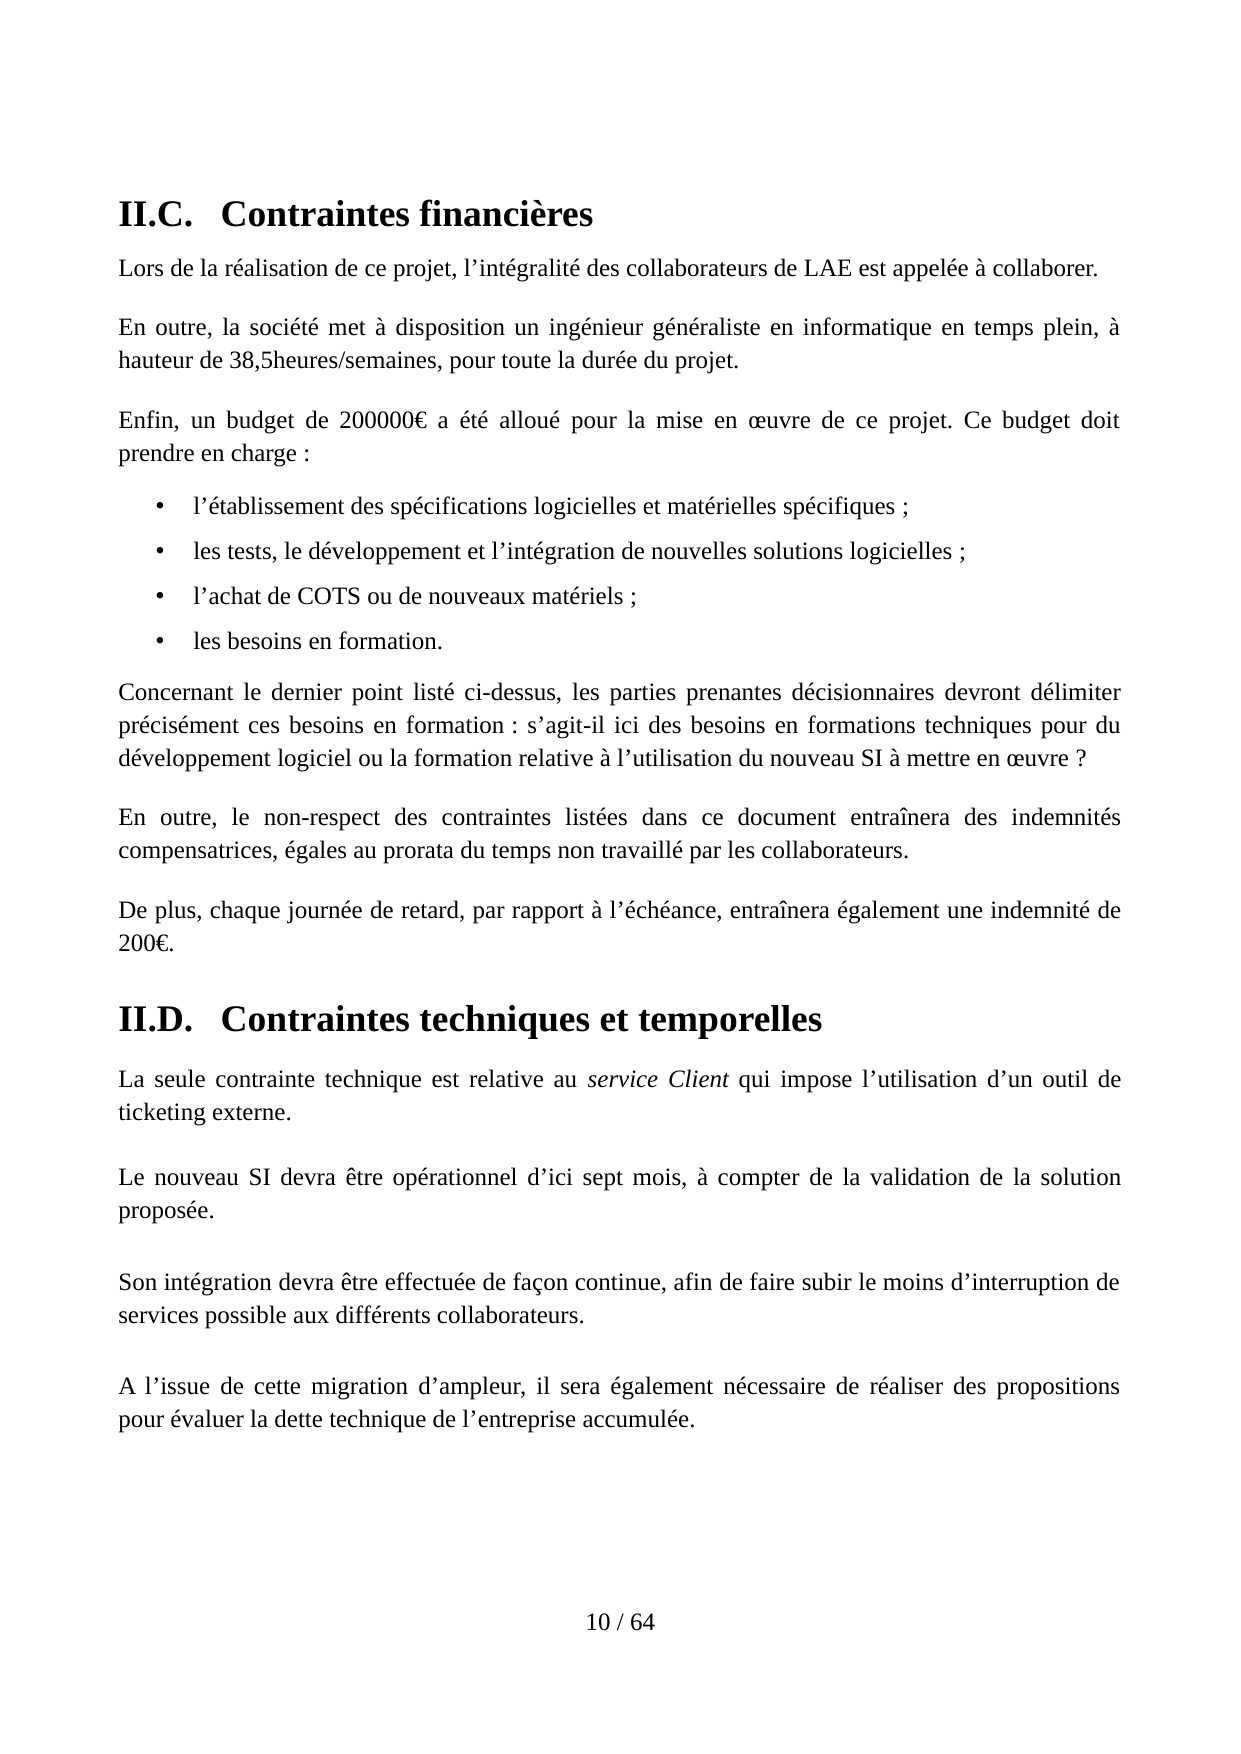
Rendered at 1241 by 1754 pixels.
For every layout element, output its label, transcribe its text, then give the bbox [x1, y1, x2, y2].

text Concernant le dernier point listé ci-dessus, les parties prenantes décisionnaires devront délimiter précisément ces besoins en formation : s’agit-il ici des besoins en formations techniques pour du développement logiciel ou la formation relative à l’utilisation du nouveau SI à mettre en œuvre ? [118, 677, 1122, 772]
list les besoins en formation. [156, 626, 1122, 655]
text La seule contrainte technique est relative au service Client qui impose l’utilisation d’un outil de ticketing externe. [118, 1064, 1122, 1126]
text Lors de la réalisation de ce projet, l’intégralité des collaborateurs de LAE est appelée à collaborer. [118, 253, 1122, 282]
list l’achat de COTS ou de nouveaux matériels ; [156, 581, 1122, 610]
text Enfin, un budget de 200000€ a été alloué pour la mise en œuvre de ce projet. Ce budget doit prendre en charge : [118, 405, 1122, 467]
list les tests, le développement et l’intégration de nouvelles solutions logicielles ; [156, 536, 1122, 565]
text Le nouveau SI devra être opérationnel d’ici sept mois, à compter de la validation de la solution proposée. [118, 1162, 1122, 1224]
text De plus, chaque journée de retard, par rapport à l’échéance, entraînera également une indemnité de 200€. [118, 895, 1122, 957]
text Son intégration devra être effectuée de façon continue, afin de faire subir le moins d’interruption de services possible aux différents collaborateurs. [118, 1267, 1122, 1328]
text En outre, le non-respect des contraintes listées dans ce document entraînera des indemnités compensatrices, égales au prorata du temps non travaillé par les collaborateurs. [118, 802, 1122, 864]
text En outre, la société met à disposition un ingénieur généraliste en informatique en temps plein, à hauteur de 38,5heures/semaines, pour toute la durée du projet. [118, 312, 1122, 374]
subtitle Contraintes financières [118, 191, 1122, 234]
subtitle Contraintes techniques et temporelles [118, 996, 1122, 1039]
list l’établissement des spécifications logicielles et matérielles spécifiques ; [156, 491, 1122, 520]
text A l’issue de cette migration d’ampleur, il sera également nécessaire de réaliser des propositions pour évaluer la dette technique de l’entreprise accumulée. [118, 1371, 1122, 1433]
